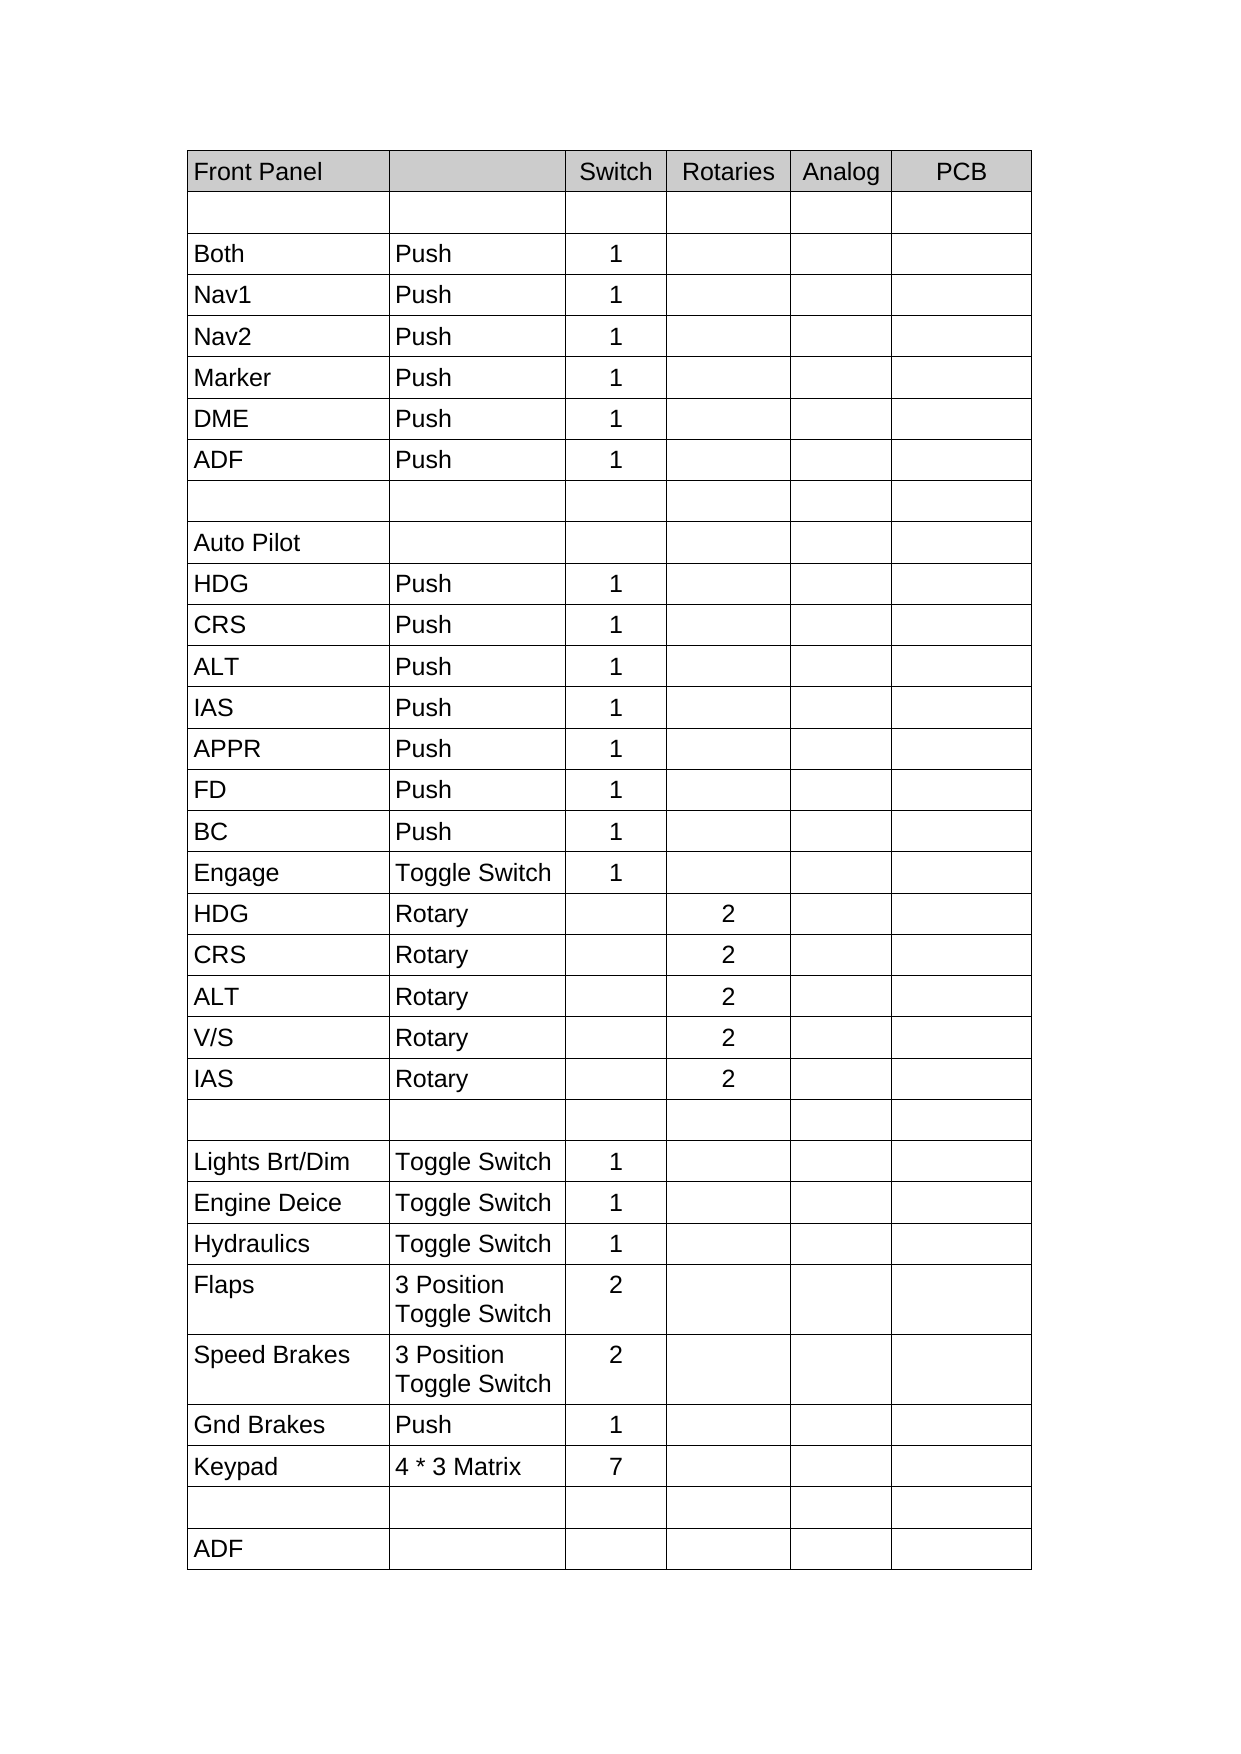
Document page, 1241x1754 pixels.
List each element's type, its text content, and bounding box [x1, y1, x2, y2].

table_cell [791, 687, 891, 727]
table_cell [667, 811, 790, 851]
table_cell [791, 1224, 891, 1264]
table_cell [892, 1487, 1031, 1527]
table_cell [791, 1405, 891, 1445]
table_cell 1 [566, 687, 666, 727]
table_cell 2 [667, 894, 790, 934]
table_cell [188, 1487, 389, 1527]
table_cell [892, 316, 1031, 356]
table_cell HDG [188, 564, 389, 604]
table_cell Rotary [390, 1059, 565, 1099]
table_cell [390, 1100, 565, 1140]
table_cell BC [188, 811, 389, 851]
table_cell 3 Position Toggle Switch [390, 1265, 565, 1334]
table_cell APPR [188, 729, 389, 769]
table_cell [892, 1141, 1031, 1181]
table_cell 1 [566, 1141, 666, 1181]
table_cell [892, 192, 1031, 232]
table_cell 1 [566, 564, 666, 604]
table_cell Engine Deice [188, 1182, 389, 1222]
table_cell [667, 399, 790, 439]
table_cell [667, 729, 790, 769]
table_cell [566, 1017, 666, 1057]
table_cell Keypad [188, 1446, 389, 1486]
table_cell Marker [188, 357, 389, 397]
table_cell Lights Brt/Dim [188, 1141, 389, 1181]
table_cell [667, 605, 790, 645]
table_cell Toggle Switch [390, 1141, 565, 1181]
table_cell [892, 1100, 1031, 1140]
table_cell [667, 357, 790, 397]
table_cell [791, 1100, 891, 1140]
table_cell Push [390, 605, 565, 645]
table_cell Speed Brakes [188, 1335, 389, 1404]
table_cell [791, 357, 891, 397]
table_cell [667, 687, 790, 727]
table_cell [791, 646, 891, 686]
table_cell [667, 316, 790, 356]
table_cell Both [188, 234, 389, 274]
table_cell [791, 564, 891, 604]
table_cell [667, 1335, 790, 1404]
table_cell CRS [188, 935, 389, 975]
table_cell [667, 1182, 790, 1222]
table_cell [791, 234, 891, 274]
table_cell [667, 1100, 790, 1140]
table_cell [188, 192, 389, 232]
table_cell Push [390, 316, 565, 356]
table_cell [566, 1487, 666, 1527]
table_cell [390, 1529, 565, 1569]
table_cell [667, 1487, 790, 1527]
table_cell [566, 192, 666, 232]
table_cell [892, 687, 1031, 727]
table_cell [390, 1487, 565, 1527]
table_cell 2 [667, 976, 790, 1016]
table_cell Push [390, 357, 565, 397]
table_cell 1 [566, 646, 666, 686]
table_cell [791, 275, 891, 315]
table_cell [791, 811, 891, 851]
table_cell [892, 275, 1031, 315]
table_cell 1 [566, 316, 666, 356]
table_cell [566, 1529, 666, 1569]
table_cell [892, 894, 1031, 934]
table_cell [667, 234, 790, 274]
table_cell [566, 1059, 666, 1099]
table_cell [892, 1405, 1031, 1445]
table_cell [667, 1265, 790, 1334]
table_cell Gnd Brakes [188, 1405, 389, 1445]
table_cell [566, 1100, 666, 1140]
table_cell [892, 852, 1031, 892]
table_cell [667, 1224, 790, 1264]
table_cell DME [188, 399, 389, 439]
table_cell Rotary [390, 935, 565, 975]
table_cell Rotary [390, 894, 565, 934]
table_cell [791, 976, 891, 1016]
table_cell [892, 976, 1031, 1016]
table_cell Flaps [188, 1265, 389, 1334]
table_cell [188, 1100, 389, 1140]
table_cell [566, 935, 666, 975]
table_cell [892, 564, 1031, 604]
table_cell Nav1 [188, 275, 389, 315]
table_cell FD [188, 770, 389, 810]
table_cell 1 [566, 605, 666, 645]
table_cell IAS [188, 687, 389, 727]
table_cell [791, 1182, 891, 1222]
table_cell Rotary [390, 976, 565, 1016]
table_cell [667, 852, 790, 892]
table_cell [791, 1529, 891, 1569]
table_cell 1 [566, 234, 666, 274]
table_cell 1 [566, 440, 666, 480]
table_cell [667, 1446, 790, 1486]
table_cell Auto Pilot [188, 522, 389, 562]
table_header Switch [566, 151, 666, 191]
table_cell [667, 481, 790, 521]
table_cell [892, 357, 1031, 397]
table_cell 2 [667, 1059, 790, 1099]
table_cell Push [390, 564, 565, 604]
table_header Rotaries [667, 151, 790, 191]
table_cell [566, 976, 666, 1016]
table_cell [390, 522, 565, 562]
table_cell V/S [188, 1017, 389, 1057]
table_cell [667, 1141, 790, 1181]
table_cell [892, 399, 1031, 439]
table_cell 1 [566, 1182, 666, 1222]
table_cell Push [390, 811, 565, 851]
table_cell [892, 770, 1031, 810]
table_cell [791, 935, 891, 975]
table_cell [667, 440, 790, 480]
table_cell Toggle Switch [390, 1224, 565, 1264]
table_header [390, 151, 565, 191]
table_cell [791, 316, 891, 356]
table_cell Push [390, 729, 565, 769]
table_cell [791, 1141, 891, 1181]
table_cell [566, 481, 666, 521]
table_cell 1 [566, 1224, 666, 1264]
table_cell Nav2 [188, 316, 389, 356]
table_header Front Panel [188, 151, 389, 191]
table_cell 3 Position Toggle Switch [390, 1335, 565, 1404]
table_cell 1 [566, 852, 666, 892]
table_cell [791, 894, 891, 934]
table_cell [667, 564, 790, 604]
table_cell [892, 605, 1031, 645]
table_cell 2 [667, 935, 790, 975]
table_cell ALT [188, 976, 389, 1016]
table_cell [892, 481, 1031, 521]
table_cell [892, 1224, 1031, 1264]
table_cell [566, 894, 666, 934]
table_cell 1 [566, 399, 666, 439]
table_cell [892, 935, 1031, 975]
table_cell [892, 522, 1031, 562]
table_cell [892, 729, 1031, 769]
table_cell 1 [566, 811, 666, 851]
table_cell Push [390, 687, 565, 727]
table_cell [791, 605, 891, 645]
table_cell 7 [566, 1446, 666, 1486]
table_cell [892, 1182, 1031, 1222]
table_cell [791, 399, 891, 439]
table_cell 2 [566, 1265, 666, 1334]
table_cell [791, 770, 891, 810]
table_cell [791, 1446, 891, 1486]
table_cell [667, 646, 790, 686]
table_cell [791, 852, 891, 892]
table_header PCB [892, 151, 1031, 191]
table_cell [667, 1405, 790, 1445]
table_cell [892, 1265, 1031, 1334]
table_cell [892, 1529, 1031, 1569]
table_cell [667, 1529, 790, 1569]
table_cell [892, 646, 1031, 686]
table_cell [791, 1265, 891, 1334]
table_cell [667, 770, 790, 810]
table_cell ALT [188, 646, 389, 686]
table_cell [791, 1335, 891, 1404]
table_cell [390, 481, 565, 521]
table_cell [791, 522, 891, 562]
table_cell [188, 481, 389, 521]
table_cell Toggle Switch [390, 852, 565, 892]
table_cell [390, 192, 565, 232]
table_cell [791, 481, 891, 521]
table_cell [892, 234, 1031, 274]
table_cell Push [390, 234, 565, 274]
table_cell Push [390, 399, 565, 439]
table_cell IAS [188, 1059, 389, 1099]
table_cell 1 [566, 1405, 666, 1445]
table_cell ADF [188, 1529, 389, 1569]
table_cell [667, 522, 790, 562]
table_cell [791, 1017, 891, 1057]
table_cell [667, 275, 790, 315]
table_cell [892, 811, 1031, 851]
table_cell 1 [566, 729, 666, 769]
table_cell Push [390, 1405, 565, 1445]
table_cell [892, 1335, 1031, 1404]
table_cell 1 [566, 357, 666, 397]
table_cell Toggle Switch [390, 1182, 565, 1222]
table_cell CRS [188, 605, 389, 645]
table_cell [791, 1487, 891, 1527]
table_cell 2 [566, 1335, 666, 1404]
table_cell [791, 440, 891, 480]
table_cell [892, 1017, 1031, 1057]
table_cell 2 [667, 1017, 790, 1057]
table_cell HDG [188, 894, 389, 934]
table_cell Push [390, 646, 565, 686]
table_cell [791, 1059, 891, 1099]
table_cell [667, 192, 790, 232]
table_cell [791, 192, 891, 232]
table_cell [892, 440, 1031, 480]
table_cell [892, 1446, 1031, 1486]
table_cell Push [390, 440, 565, 480]
table_cell 1 [566, 275, 666, 315]
table_cell Push [390, 275, 565, 315]
table_header Analog [791, 151, 891, 191]
table_cell 1 [566, 770, 666, 810]
table_cell Push [390, 770, 565, 810]
table_cell Rotary [390, 1017, 565, 1057]
table_cell ADF [188, 440, 389, 480]
table_cell [892, 1059, 1031, 1099]
table_cell Engage [188, 852, 389, 892]
table_cell [791, 729, 891, 769]
table_cell [566, 522, 666, 562]
table_cell 4 * 3 Matrix [390, 1446, 565, 1486]
table_cell Hydraulics [188, 1224, 389, 1264]
